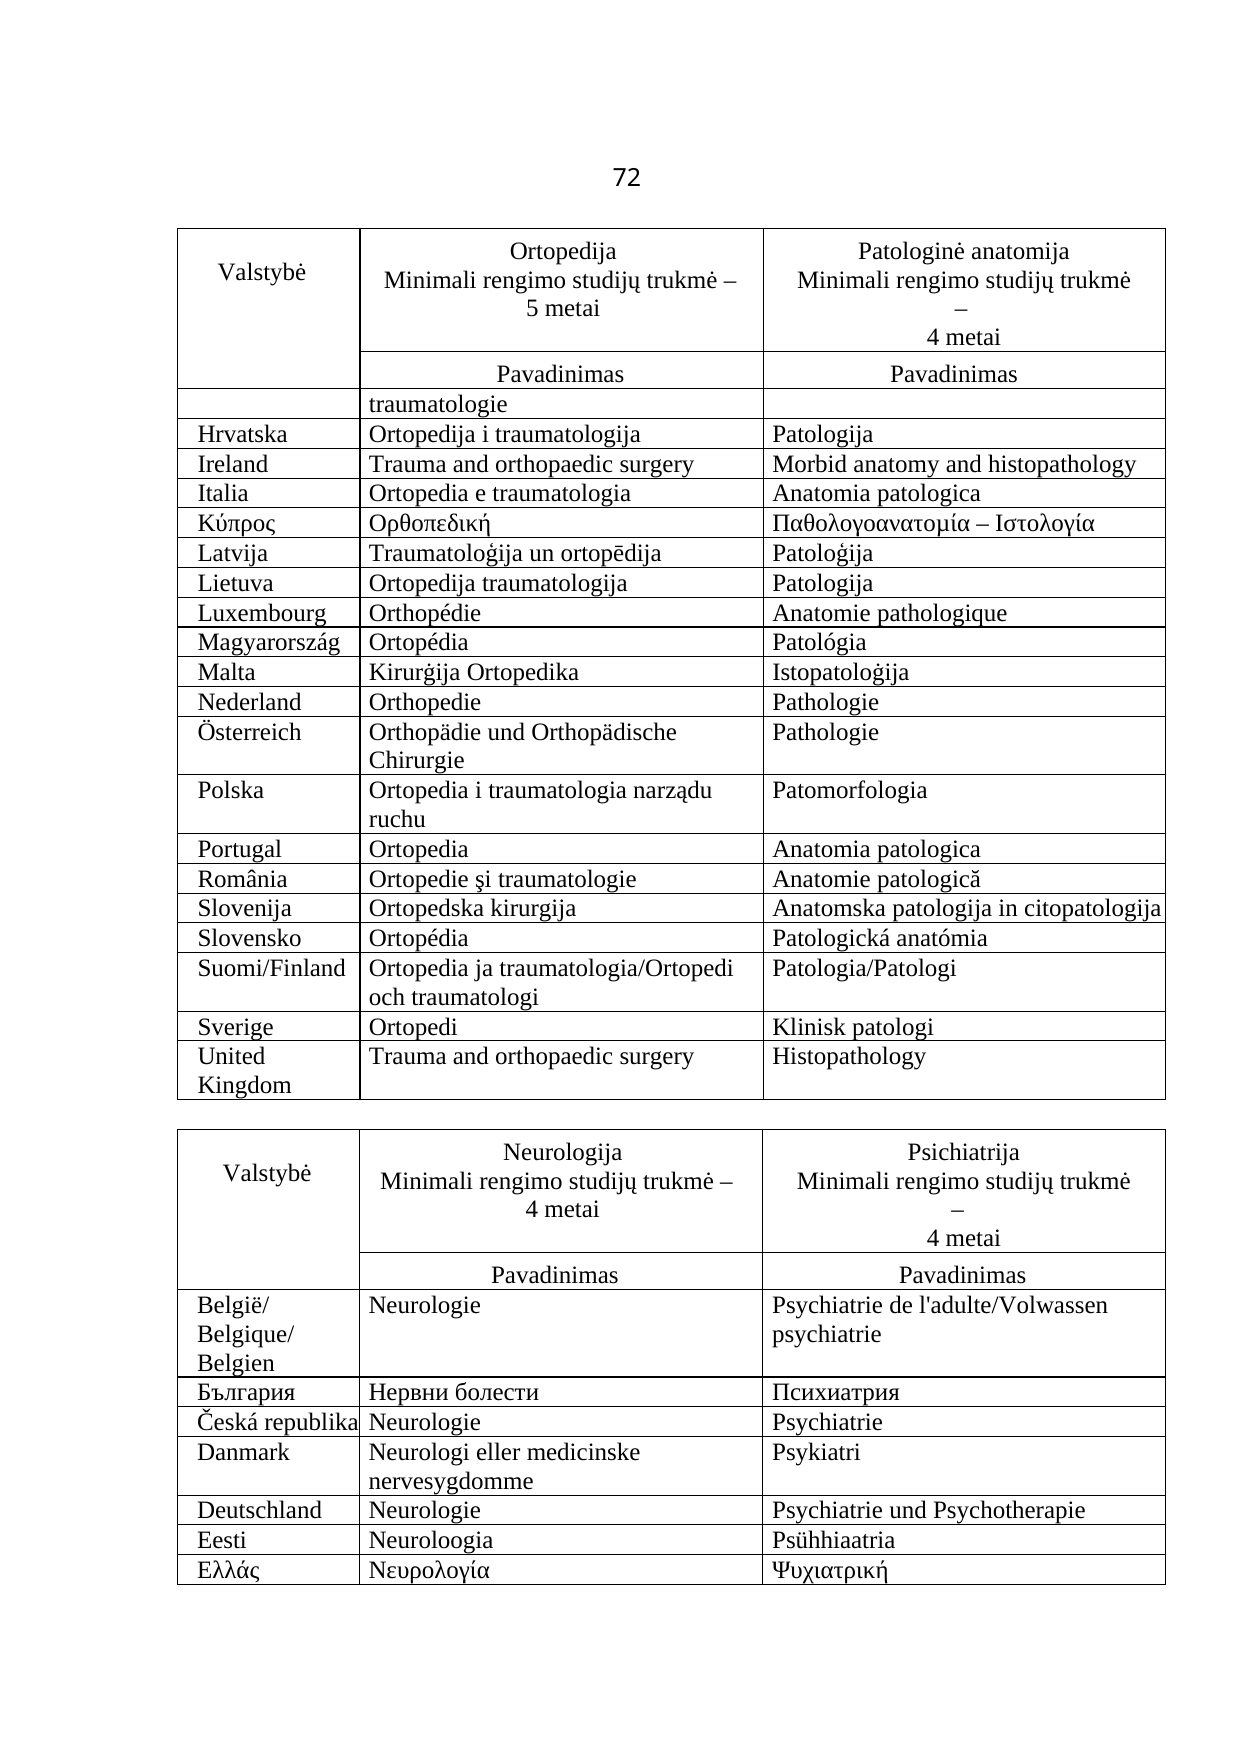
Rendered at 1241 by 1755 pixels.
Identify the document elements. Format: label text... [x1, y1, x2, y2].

table_cell Ortopédia [361, 628, 763, 656]
table_cell Suomi/Finland [178, 953, 359, 1011]
table_cell Danmark [178, 1437, 359, 1494]
table_cell Pathologie [764, 717, 1165, 774]
table_cell Luxembourg [178, 598, 359, 626]
table_cell Latvija [178, 538, 359, 567]
table_cell România [178, 864, 359, 892]
table_cell Neurologi eller medicinske nervesygdomme [360, 1437, 762, 1494]
table_header Psichiatrija Minimali rengimo studijų trukmė – 4 metai [763, 1130, 1165, 1252]
table_cell Psykiatri [763, 1437, 1165, 1494]
table_cell Italia [178, 479, 359, 507]
table_cell Anatomska patologija in citopatologija [764, 894, 1165, 922]
table_cell Patologija [764, 568, 1165, 597]
table_cell Patologija [764, 419, 1165, 448]
table_cell United Kingdom [178, 1041, 359, 1099]
table_cell Ortopedie şi traumatologie [361, 864, 763, 892]
table_cell [764, 389, 1165, 418]
table_cell Deutschland [178, 1496, 359, 1524]
table_cell Pavadinimas [360, 1253, 762, 1289]
table_cell Pathologie [764, 687, 1165, 716]
table_header Patologinė anatomija Minimali rengimo studijų trukmė – 4 metai [764, 229, 1165, 351]
table_cell Ορθοπεδική [361, 508, 763, 537]
table_cell Patomorfologia [764, 775, 1165, 833]
table_cell Neurologie [360, 1290, 762, 1376]
table_cell Neuroloogia [360, 1525, 762, 1554]
table_cell Slovensko [178, 923, 359, 952]
table_cell Orthopädie und Orthopädische Chirurgie [361, 717, 763, 774]
table_cell Ireland [178, 449, 359, 477]
table_cell Pavadinimas [361, 352, 763, 388]
table_cell Neurologie [360, 1496, 762, 1524]
table_cell Eesti [178, 1525, 359, 1554]
table_cell Anatomia patologica [764, 479, 1165, 507]
table_cell Polska [178, 775, 359, 833]
table_cell Neurologie [360, 1407, 762, 1436]
table_cell België/Belgique/ Belgien [178, 1290, 359, 1376]
table_cell Psühhiaatria [763, 1525, 1165, 1554]
table_cell Patologia/Patologi [764, 953, 1165, 1011]
table_cell Trauma and orthopaedic surgery [361, 1041, 763, 1099]
table_cell Trauma and orthopaedic surgery [361, 449, 763, 477]
table_header Neurologija Minimali rengimo studijų trukmė – 4 metai [360, 1130, 762, 1252]
table_cell Anatomie pathologique [764, 598, 1165, 626]
table_cell Ortopedija traumatologija [361, 568, 763, 597]
table_cell Orthopédie [361, 598, 763, 626]
table_cell [178, 389, 359, 418]
table_cell Ortopedi [361, 1012, 763, 1040]
table_header Ortopedija Minimali rengimo studijų trukmė – 5 metai [361, 229, 763, 351]
table_cell Anatomie patologică [764, 864, 1165, 892]
table_cell Anatomia patologica [764, 834, 1165, 863]
table_cell Нервни болести [360, 1378, 762, 1406]
table_cell Psychiatrie und Psychotherapie [763, 1496, 1165, 1524]
table_cell Ortopedia e traumatologia [361, 479, 763, 507]
table_cell Ortopedia i traumatologia narządu ruchu [361, 775, 763, 833]
table_cell Slovenija [178, 894, 359, 922]
table_cell Ψυχιατρική [763, 1555, 1165, 1584]
table_cell Ortopédia [361, 923, 763, 952]
table_cell Istopatoloġija [764, 657, 1165, 686]
table_cell Hrvatska [178, 419, 359, 448]
table_cell Nederland [178, 687, 359, 716]
table_cell Malta [178, 657, 359, 686]
table_cell Česká republika [178, 1407, 359, 1436]
table_cell Psychiatrie [763, 1407, 1165, 1436]
table_cell traumatologie [361, 389, 763, 418]
table_cell Portugal [178, 834, 359, 863]
table_cell Morbid anatomy and histopathology [764, 449, 1165, 477]
table_cell Психиатрия [763, 1378, 1165, 1406]
table_cell Ortopedska kirurgija [361, 894, 763, 922]
table_cell Psychiatrie de l'adulte/Volwassen psychiatrie [763, 1290, 1165, 1376]
table_cell Orthopedie [361, 687, 763, 716]
table_cell Patologická anatómia [764, 923, 1165, 952]
table_cell Ελλάς [178, 1555, 359, 1584]
table_cell Ortopedia ja traumatologia/Ortopedi och traumatologi [361, 953, 763, 1011]
table_cell Pavadinimas [763, 1253, 1165, 1289]
table_cell Νευρoλoγία [360, 1555, 762, 1584]
table_cell Κύπρος [178, 508, 359, 537]
table_header Valstybė [178, 1130, 359, 1289]
table_cell Kirurġija Ortopedika [361, 657, 763, 686]
table_cell Traumatoloģija un ortopēdija [361, 538, 763, 567]
table_cell Patoloģija [764, 538, 1165, 567]
table_cell Ortopedija i traumatologija [361, 419, 763, 448]
table_cell Magyarország [178, 628, 359, 656]
table_cell Pavadinimas [764, 352, 1165, 388]
table_cell Παθολογοανατοµία – Ιστολογία [764, 508, 1165, 537]
table_header Valstybė [178, 229, 359, 388]
table_cell Histopathology [764, 1041, 1165, 1099]
table_cell Sverige [178, 1012, 359, 1040]
table_cell Ortopedia [361, 834, 763, 863]
table_cell Patológia [764, 628, 1165, 656]
table_cell Lietuva [178, 568, 359, 597]
table_cell България [178, 1378, 359, 1406]
table_cell Klinisk patologi [764, 1012, 1165, 1040]
table_cell Österreich [178, 717, 359, 774]
